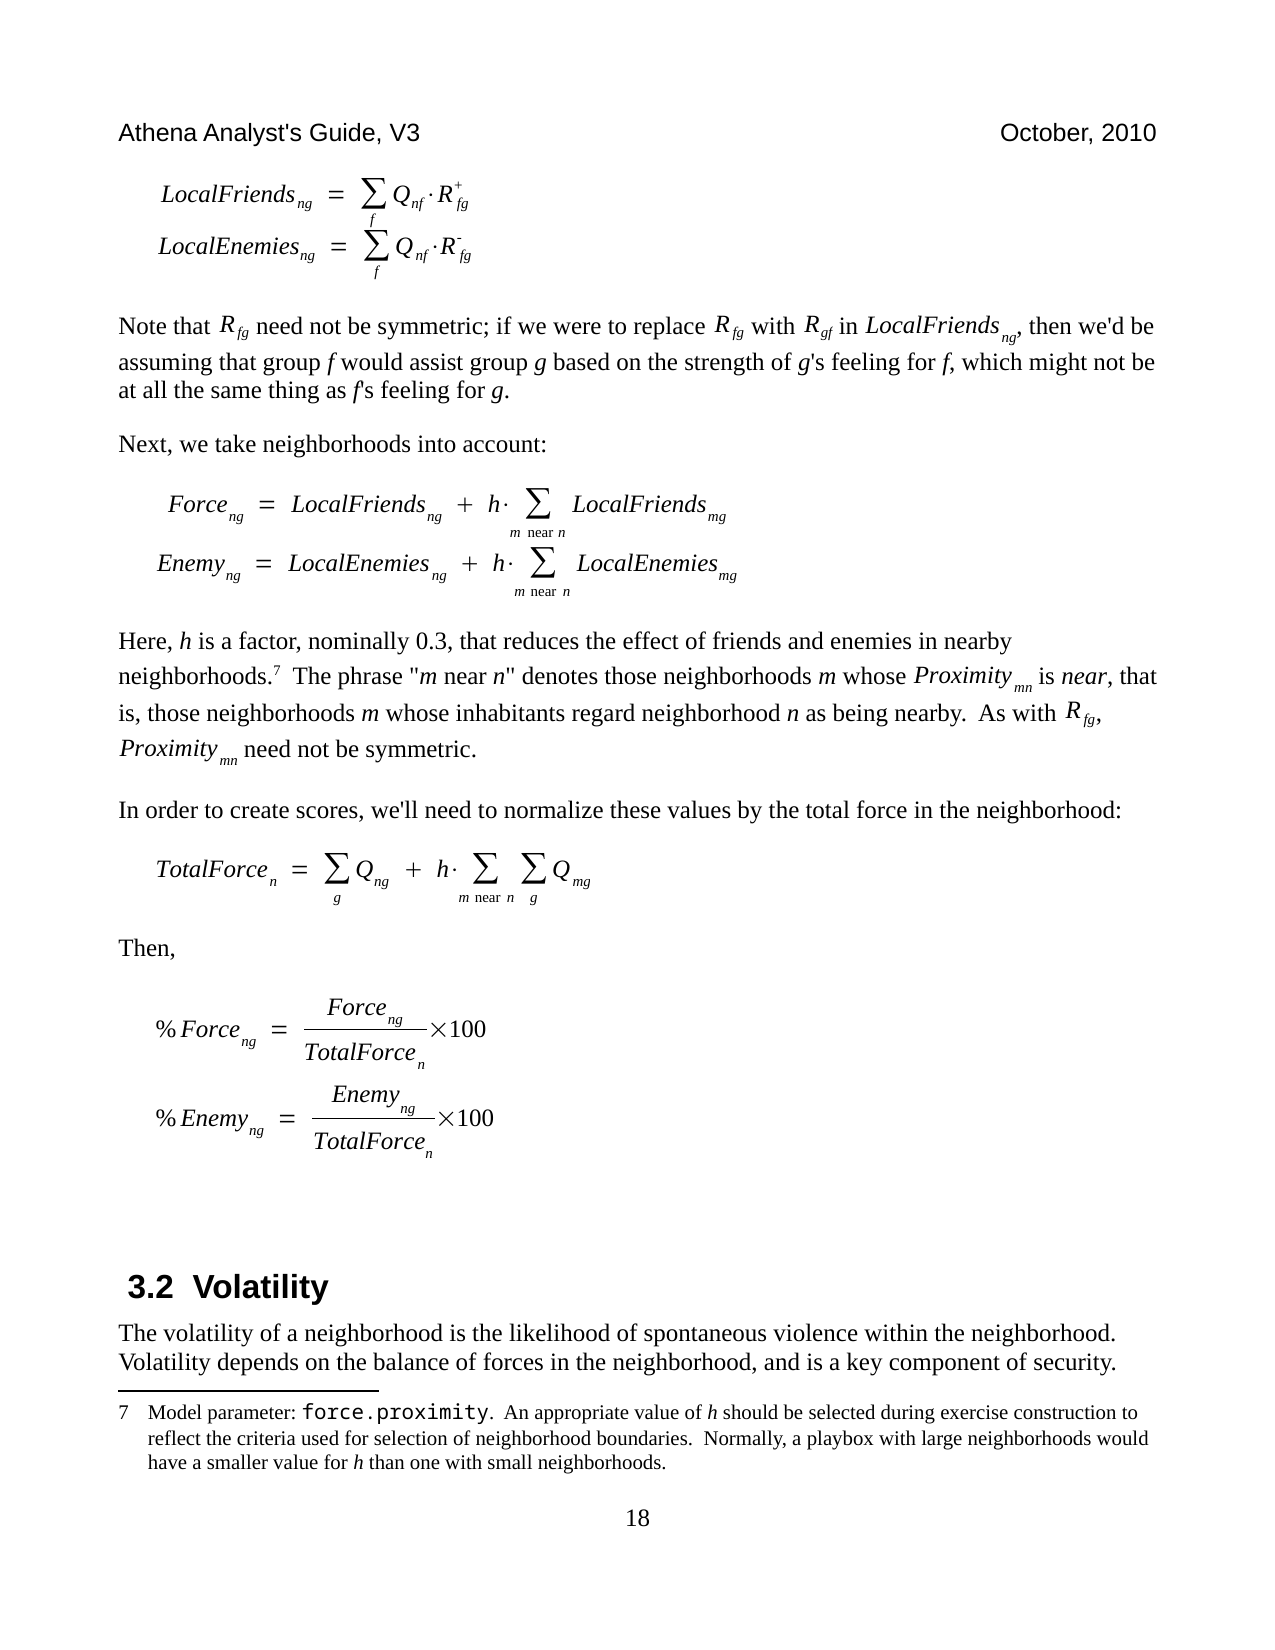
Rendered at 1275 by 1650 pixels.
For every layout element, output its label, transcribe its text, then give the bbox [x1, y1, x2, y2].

text In order to create scores, we'll need to normalize these values by the total force in the neighborhood: [118, 795, 1157, 824]
text Model parameter: force.proximity. An appropriate value of h should be selected during exercise construction to reflect the criteria used for selection of neighborhood boundaries. Normally, a playbox with large neighborhoods would have a smaller value for h than one with small neighborhoods. [118, 1397, 1157, 1474]
text Here, h is a factor, nominally 0.3, that reduces the effect of friends and enemies in nearby neighborhoods. The phrase "m near n" denotes those neighborhoods m whose is near, that is, those neighborhoods m whose inhabitants regard neighborhood n as being nearby. As with , need not be symmetric. [118, 626, 1157, 769]
text Next, we take neighborhoods into account: [118, 429, 1157, 458]
text The volatility of a neighborhood is the likelihood of spontaneous violence within the neighborhood. Volatility depends on the balance of forces in the neighborhood, and is a key component of security. [118, 1318, 1157, 1375]
text Then, [118, 933, 1157, 962]
text Note that need not be symmetric; if we were to replace with in , then we'd be assuming that group f would assist group g based on the strength of g's feeling for f, which might not be at all the same thing as f's feeling for g. [118, 305, 1157, 404]
subtitle Volatility [118, 1267, 1157, 1305]
